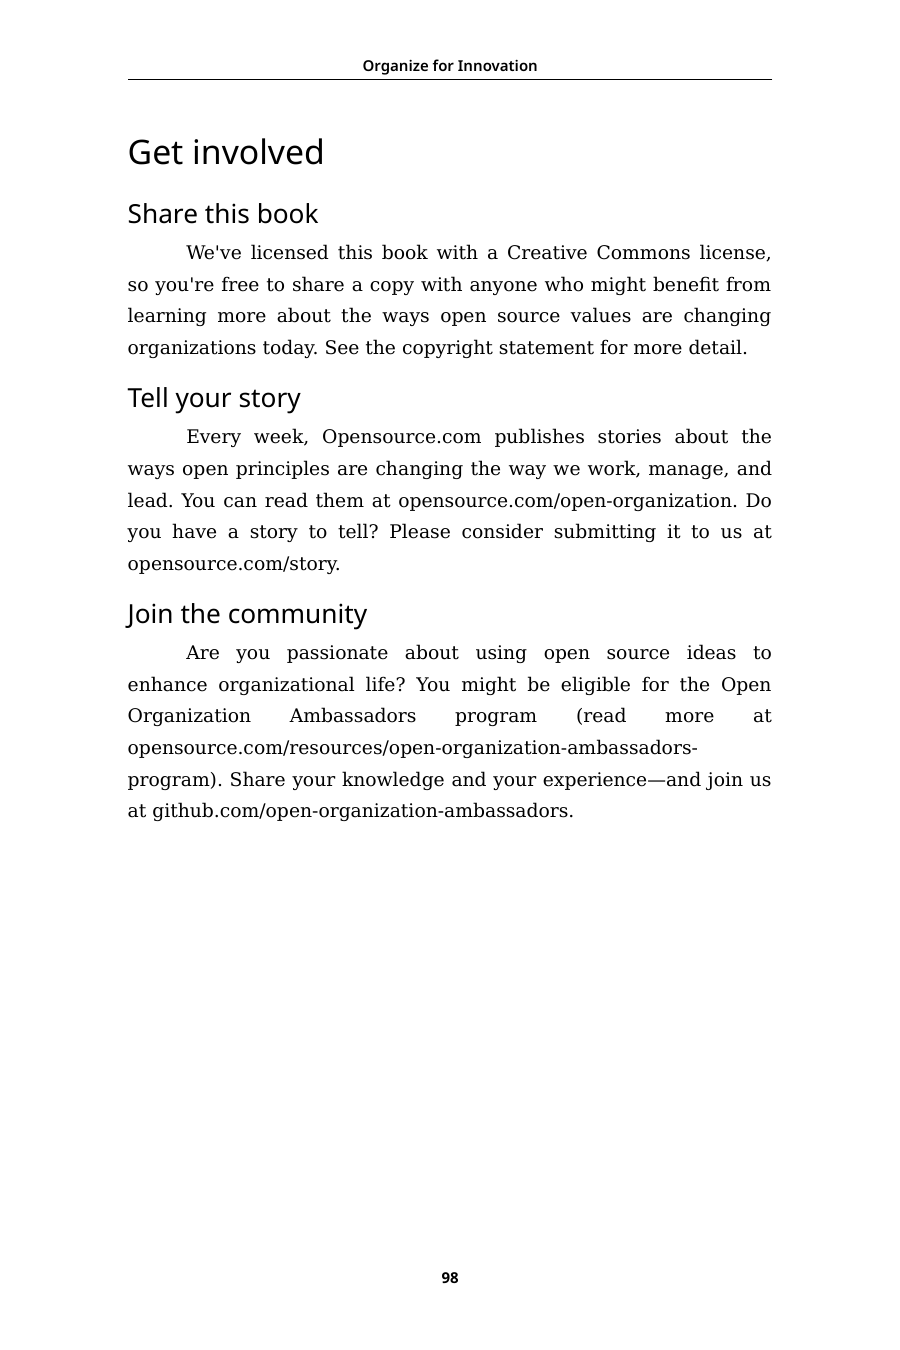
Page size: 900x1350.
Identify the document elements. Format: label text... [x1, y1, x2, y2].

text Every week, Opensource.com publishes stories about the ways open principles are changing the way we work, manage, and lead. You can read them at opensource.com/open-organization. Do you have a story to tell? Please consider submitting it to us at opensource.com/story. [127, 426, 772, 575]
text Are you passionate about using open source ideas to enhance organizational life? You might be eligible for the Open Organization Ambassadors program (read more at opensource.com/resources/open-organization-ambassadors-program). Share your knowledge and your experience—and join us at github.com/open-organization-ambassadors. [127, 642, 772, 822]
text We've licensed this book with a Creative Commons license, so you're free to share a copy with anyone who might benefit from learning more about the ways open source values are changing organizations today. See the copyright statement for more detail. [127, 242, 772, 359]
subtitle Join the community [127, 599, 772, 629]
subtitle Share this book [127, 199, 772, 230]
subtitle Tell your story [127, 383, 772, 414]
subtitle Get involved [127, 133, 772, 172]
